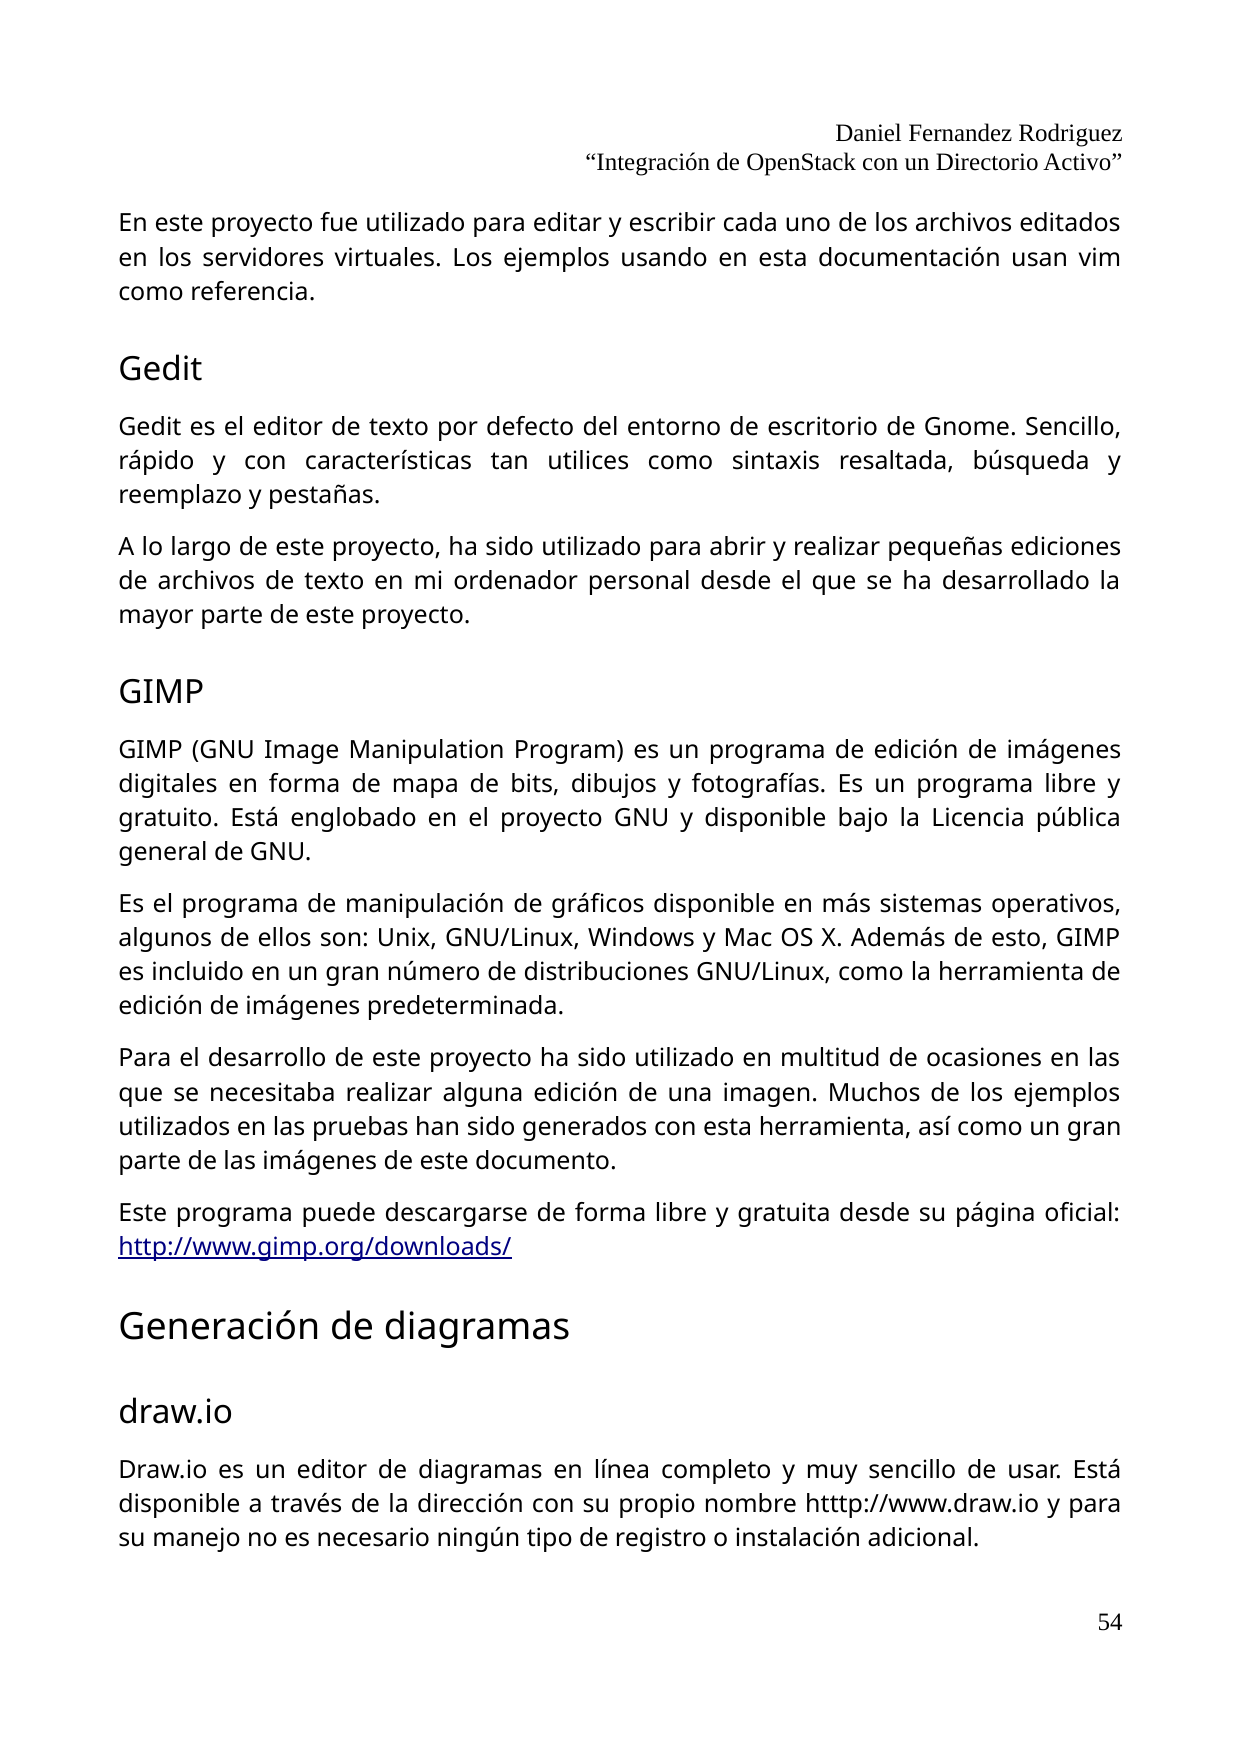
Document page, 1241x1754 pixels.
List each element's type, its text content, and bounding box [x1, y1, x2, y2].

text Es el programa de manipulación de gráficos disponible en más sistemas operativos, algunos de ellos son: Unix, GNU/Linux, Windows y Mac OS X. Además de esto, GIMP es incluido en un gran número de distribuciones GNU/Linux, como la herramienta de edición de imágenes predeterminada. [118, 886, 1122, 1022]
subtitle draw.io [118, 1388, 1122, 1433]
text Gedit es el editor de texto por defecto del entorno de escritorio de Gnome. Sencillo, rápido y con características tan utilices como sintaxis resaltada, búsqueda y reemplazo y pestañas. [118, 408, 1122, 510]
text Este programa puede descargarse de forma libre y gratuita desde su página oficial: http://www.gimp.org/downloads/ [118, 1194, 1122, 1262]
text GIMP (GNU Image Manipulation Program) es un programa de edición de imágenes digitales en forma de mapa de bits, dibujos y fotografías. Es un programa libre y gratuito. Está englobado en el proyecto GNU y disponible bajo la Licencia pública general de GNU. [118, 732, 1122, 868]
subtitle GIMP [118, 668, 1122, 713]
subtitle Gedit [118, 344, 1122, 390]
text En este proyecto fue utilizado para editar y escribir cada uno de los archivos editados en los servidores virtuales. Los ejemplos usando en esta documentación usan vim como referencia. [118, 205, 1122, 307]
text Draw.io es un editor de diagramas en línea completo y muy sencillo de usar. Está disponible a través de la dirección con su propio nombre htttp://www.draw.io y para su manejo no es necesario ningún tipo de registro o instalación adicional. [118, 1452, 1122, 1554]
text A lo largo de este proyecto, ha sido utilizado para abrir y realizar pequeñas ediciones de archivos de texto en mi ordenador personal desde el que se ha desarrollado la mayor parte de este proyecto. [118, 528, 1122, 631]
subtitle Generación de diagramas [118, 1299, 1122, 1351]
text Para el desarrollo de este proyecto ha sido utilizado en multitud de ocasiones en las que se necesitaba realizar alguna edición de una imagen. Muchos de los ejemplos utilizados en las pruebas han sido generados con esta herramienta, así como un gran parte de las imágenes de este documento. [118, 1040, 1122, 1176]
